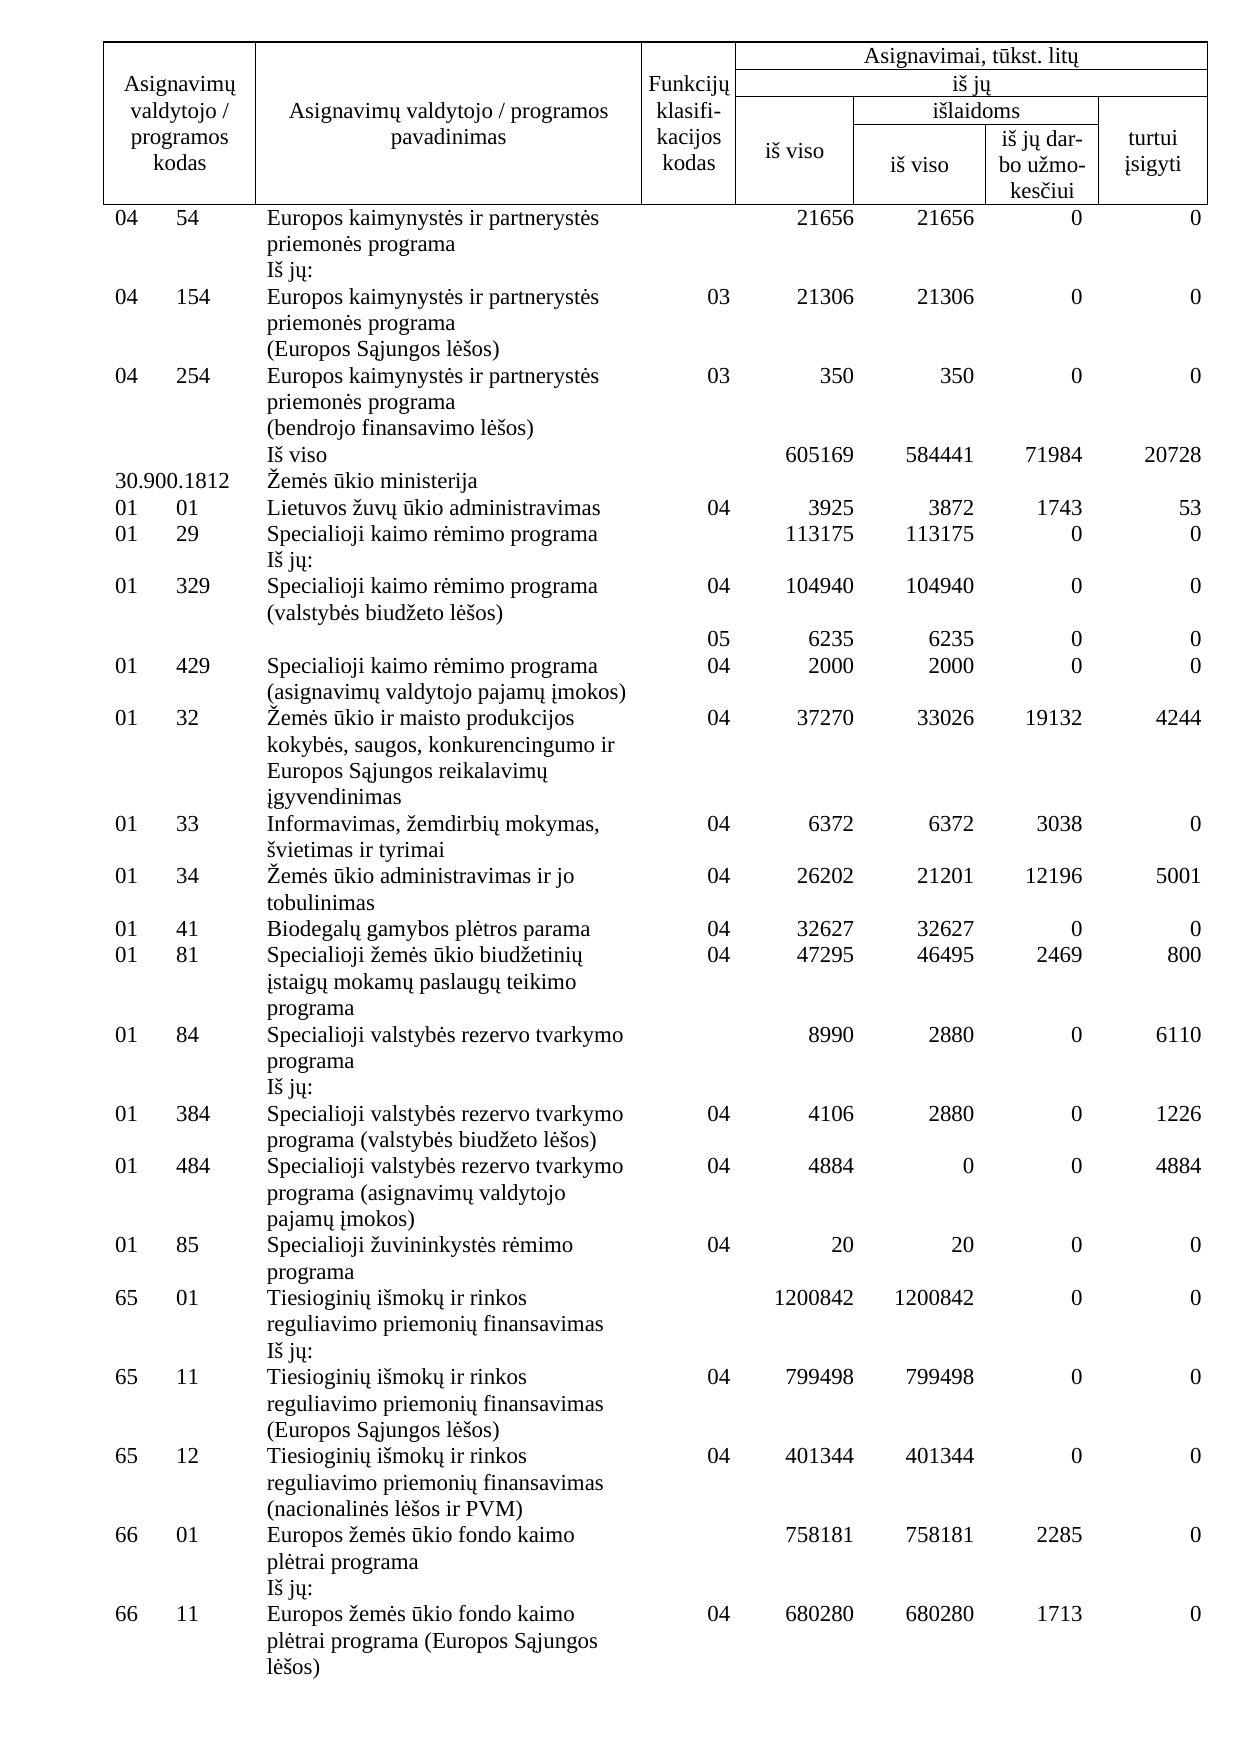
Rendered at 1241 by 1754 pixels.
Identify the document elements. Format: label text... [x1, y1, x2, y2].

table_cell 33026 [865, 704, 985, 810]
table_cell [1208, 124, 1213, 204]
table_cell 0 [1093, 1363, 1213, 1442]
table_cell Tiesioginių išmokų ir rinkos reguliavimo priemonių finansavimas [255, 1284, 646, 1337]
table_cell 113175 [741, 520, 865, 546]
table_cell [741, 1574, 865, 1600]
table_header [1208, 41, 1213, 69]
table_cell 01 [104, 573, 164, 625]
table_cell 0 [985, 1442, 1093, 1521]
table_cell [1213, 1574, 1221, 1600]
table_cell 1200842 [741, 1284, 865, 1337]
table_cell 3925 [741, 494, 865, 520]
table_cell 01 [104, 810, 164, 862]
table_cell 6372 [865, 810, 985, 862]
table_cell Biodegalų gamybos plėtros parama [255, 915, 646, 942]
table_cell 0 [985, 625, 1093, 652]
table_cell 65 [104, 1363, 164, 1442]
table_cell 65 [104, 1284, 164, 1337]
table_cell [165, 1574, 255, 1600]
table_cell Specialioji valstybės rezervo tvarkymo programa [255, 1021, 646, 1073]
table_cell 154 [165, 283, 255, 362]
table_cell 1713 [985, 1600, 1093, 1679]
table_cell 0 [1093, 283, 1213, 362]
table_cell [165, 625, 255, 652]
table_cell 6372 [741, 810, 865, 862]
table_cell [255, 625, 646, 652]
table_cell 401344 [741, 1442, 865, 1521]
table_cell 3872 [865, 494, 985, 520]
table_cell [865, 1574, 985, 1600]
table_cell 4244 [1093, 704, 1213, 810]
table_cell [1213, 1231, 1221, 1284]
table_cell 6235 [741, 625, 865, 652]
table_cell 4884 [1093, 1153, 1213, 1231]
table_cell 01 [165, 1284, 255, 1337]
table_cell Iš jų: [255, 256, 646, 283]
table_cell [985, 256, 1093, 283]
table_cell 12196 [985, 863, 1093, 915]
table_cell 0 [1093, 1600, 1213, 1679]
table_cell [1213, 204, 1221, 256]
table_cell Žemės ūkio ministerija [255, 467, 646, 493]
table_cell [104, 1073, 164, 1100]
table_cell 0 [985, 205, 1093, 256]
table_cell 0 [985, 1021, 1093, 1073]
table_cell Iš jų: [255, 546, 646, 573]
table_cell 47295 [741, 942, 865, 1021]
table_cell [1213, 546, 1221, 573]
table_cell [104, 546, 164, 573]
table_cell 0 [1093, 1521, 1213, 1574]
table_cell 04 [646, 1442, 741, 1521]
table_cell 04 [646, 915, 741, 942]
table_header Asignavimų valdytojo / programos pavadinimas [256, 43, 641, 204]
table_cell [1213, 441, 1221, 467]
table_cell [1213, 863, 1221, 915]
table_cell Informavimas, žemdirbių mokymas, švietimas ir tyrimai [255, 810, 646, 862]
table_cell 0 [1093, 1442, 1213, 1521]
table_cell 0 [1093, 625, 1213, 652]
table_cell 0 [985, 573, 1093, 625]
table_cell 84 [165, 1021, 255, 1073]
table_cell 21656 [741, 205, 865, 256]
table_cell [865, 1073, 985, 1100]
table_cell 113175 [865, 520, 985, 546]
table_cell 04 [104, 283, 164, 362]
table_cell [646, 205, 741, 256]
table_cell [1213, 1363, 1221, 1442]
table_cell [104, 1574, 164, 1600]
table_cell 2880 [865, 1100, 985, 1152]
table_cell 66 [104, 1521, 164, 1574]
table_cell 384 [165, 1100, 255, 1152]
table_cell 01 [104, 704, 164, 810]
table_cell Tiesioginių išmokų ir rinkos reguliavimo priemonių finansavimas (nacionalinės lėšos ir PVM) [255, 1442, 646, 1521]
table_cell 0 [985, 1284, 1093, 1337]
table_cell 29 [165, 520, 255, 546]
table_cell [1208, 96, 1213, 123]
table_cell 4106 [741, 1100, 865, 1152]
table_cell iš viso [736, 97, 853, 204]
table_cell 0 [1093, 1231, 1213, 1284]
table_cell [646, 1284, 741, 1337]
table_cell 21306 [741, 283, 865, 362]
table_cell [1213, 1153, 1221, 1231]
table_cell [1213, 283, 1221, 362]
table_cell [165, 1337, 255, 1363]
table_cell 81 [165, 942, 255, 1021]
table_cell [165, 441, 255, 467]
table_cell 350 [865, 362, 985, 441]
table_cell 01 [104, 1231, 164, 1284]
table_cell 0 [1093, 915, 1213, 942]
table_cell 01 [104, 1021, 164, 1073]
table_cell [646, 520, 741, 546]
table_cell 04 [646, 573, 741, 625]
table_cell 1743 [985, 494, 1093, 520]
table_cell 85 [165, 1231, 255, 1284]
table_cell 04 [104, 205, 164, 256]
table_cell 800 [1093, 942, 1213, 1021]
table_cell [985, 1574, 1093, 1600]
table_cell 758181 [741, 1521, 865, 1574]
table_cell [646, 1574, 741, 1600]
table_cell 0 [985, 520, 1093, 546]
table_cell 20 [741, 1231, 865, 1284]
table_header Asignavimų valdytojo / programos kodas [104, 43, 255, 204]
table_cell 1226 [1093, 1100, 1213, 1152]
table_cell [1093, 1073, 1213, 1100]
table_cell [1213, 1521, 1221, 1574]
table_cell 32627 [741, 915, 865, 942]
table_cell 104940 [741, 573, 865, 625]
table_cell Specialioji žemės ūkio biudžetinių įstaigų mokamų paslaugų teikimo programa [255, 942, 646, 1021]
table_cell turtui įsigyti [1099, 97, 1207, 204]
table_cell 0 [985, 283, 1093, 362]
table_cell [1213, 1284, 1221, 1337]
table_cell 429 [165, 652, 255, 704]
table_cell 04 [646, 652, 741, 704]
table_cell [1213, 256, 1221, 283]
table_cell Specialioji kaimo rėmimo programa [255, 520, 646, 546]
table_cell 0 [865, 1153, 985, 1231]
table_cell [741, 467, 865, 493]
table_cell 799498 [865, 1363, 985, 1442]
table_cell Specialioji valstybės rezervo tvarkymo programa (asignavimų valdytojo pajamų įmokos) [255, 1153, 646, 1231]
table_cell [646, 1021, 741, 1073]
table_cell [104, 256, 164, 283]
table_cell 01 [104, 494, 164, 520]
table_cell 0 [1093, 652, 1213, 704]
table_cell [1213, 704, 1221, 810]
table_cell 2000 [865, 652, 985, 704]
table_cell 11 [165, 1600, 255, 1679]
table_cell 401344 [865, 1442, 985, 1521]
table_cell [1213, 942, 1221, 1021]
table_cell 3038 [985, 810, 1093, 862]
table_cell 53 [1093, 494, 1213, 520]
table_cell 65 [104, 1442, 164, 1521]
table_cell Iš jų: [255, 1337, 646, 1363]
table_cell [865, 1337, 985, 1363]
table_cell 584441 [865, 441, 985, 467]
table_cell Europos kaimynystės ir partnerystės priemonės programa (Europos Sąjungos lėšos) [255, 283, 646, 362]
table_cell [165, 1073, 255, 1100]
table_cell Lietuvos žuvų ūkio administravimas [255, 494, 646, 520]
table_cell [1213, 1442, 1221, 1521]
table_cell 758181 [865, 1521, 985, 1574]
table_cell Žemės ūkio administravimas ir jo tobulinimas [255, 863, 646, 915]
table_cell 2000 [741, 652, 865, 704]
table_cell [1213, 573, 1221, 625]
table_cell [1213, 1021, 1221, 1073]
table_cell 20728 [1093, 441, 1213, 467]
table_cell [1213, 1600, 1221, 1679]
table_cell 254 [165, 362, 255, 441]
table_cell [741, 546, 865, 573]
table_cell 04 [646, 494, 741, 520]
table_cell [646, 1073, 741, 1100]
table_cell 04 [646, 1153, 741, 1231]
table_cell Europos žemės ūkio fondo kaimo plėtrai programa (Europos Sąjungos lėšos) [255, 1600, 646, 1679]
table_cell 04 [646, 863, 741, 915]
table_cell [1213, 96, 1221, 123]
table_cell 1200842 [865, 1284, 985, 1337]
table_cell 0 [1093, 204, 1213, 256]
table_cell 01 [104, 915, 164, 942]
table_cell Specialioji valstybės rezervo tvarkymo programa (valstybės biudžeto lėšos) [255, 1100, 646, 1152]
table_cell [1213, 124, 1221, 204]
table_cell [1213, 915, 1221, 942]
table_cell 2285 [985, 1521, 1093, 1574]
table_cell 0 [985, 1153, 1093, 1231]
table_cell [1093, 546, 1213, 573]
table_cell [165, 256, 255, 283]
table_cell išlaidoms [854, 97, 1098, 123]
table_cell [865, 546, 985, 573]
table_cell [1213, 810, 1221, 862]
table_cell [1208, 69, 1213, 96]
table_cell 04 [646, 1231, 741, 1284]
table_cell 04 [104, 362, 164, 441]
table_cell [1213, 652, 1221, 704]
table_cell [1213, 69, 1221, 96]
table_cell [865, 256, 985, 283]
table_cell [1213, 520, 1221, 546]
table_cell [1213, 1073, 1221, 1100]
table_cell 0 [1093, 573, 1213, 625]
table_cell 0 [985, 1100, 1093, 1152]
table_cell 21306 [865, 283, 985, 362]
table_cell Europos kaimynystės ir partnerystės priemonės programa (bendrojo finansavimo lėšos) [255, 362, 646, 441]
table_cell 0 [985, 1231, 1093, 1284]
table_cell 01 [165, 494, 255, 520]
table_cell 0 [985, 1363, 1093, 1442]
table_cell Iš viso [255, 441, 646, 467]
table_cell 104940 [865, 573, 985, 625]
table_cell [646, 546, 741, 573]
table_cell 71984 [985, 441, 1093, 467]
table_cell Specialioji kaimo rėmimo programa (asignavimų valdytojo pajamų įmokos) [255, 652, 646, 704]
table_cell [741, 1073, 865, 1100]
table_cell 6110 [1093, 1021, 1213, 1073]
table_cell [1093, 467, 1213, 493]
table_cell 04 [646, 810, 741, 862]
table_cell [985, 1337, 1093, 1363]
table_cell Iš jų: [255, 1073, 646, 1100]
table_cell 20 [865, 1231, 985, 1284]
table_cell Specialioji žuvininkystės rėmimo programa [255, 1231, 646, 1284]
table_header Funkcijų klasifi- kacijos kodas [642, 43, 735, 204]
table_cell 0 [985, 915, 1093, 942]
table_cell 66 [104, 1600, 164, 1679]
table_cell 54 [165, 205, 255, 256]
table_cell 484 [165, 1153, 255, 1231]
table_cell 0 [1093, 1284, 1213, 1337]
table_cell 04 [646, 1100, 741, 1152]
table_cell [646, 1521, 741, 1574]
table_cell 01 [104, 1153, 164, 1231]
table_cell [104, 441, 164, 467]
table_cell 21656 [865, 205, 985, 256]
table_cell 11 [165, 1363, 255, 1442]
table_cell [104, 1337, 164, 1363]
table_cell [1213, 467, 1221, 493]
table_cell Žemės ūkio ir maisto produkcijos kokybės, saugos, konkurencingumo ir Europos Sąjungos reikalavimų įgyvendinimas [255, 704, 646, 810]
table_cell 04 [646, 1600, 741, 1679]
table_cell 32 [165, 704, 255, 810]
table_cell [1093, 1337, 1213, 1363]
table_cell [646, 467, 741, 493]
table_cell [1213, 625, 1221, 652]
table_cell [985, 467, 1093, 493]
table_cell 680280 [741, 1600, 865, 1679]
table_cell 19132 [985, 704, 1093, 810]
table_cell 03 [646, 283, 741, 362]
table_cell 680280 [865, 1600, 985, 1679]
table_cell 04 [646, 1363, 741, 1442]
table_cell [1093, 256, 1213, 283]
table_cell 26202 [741, 863, 865, 915]
table_cell Europos kaimynystės ir partnerystės priemonės programa [255, 205, 646, 256]
table_cell 799498 [741, 1363, 865, 1442]
table_cell iš viso [854, 125, 985, 204]
table_cell 5001 [1093, 863, 1213, 915]
table_cell 34 [165, 863, 255, 915]
table_cell 0 [985, 652, 1093, 704]
table_cell 03 [646, 362, 741, 441]
table_cell 01 [104, 520, 164, 546]
table_cell 0 [1093, 810, 1213, 862]
table_cell 46495 [865, 942, 985, 1021]
table_cell [1213, 362, 1221, 441]
table_cell iš jų [736, 70, 1207, 96]
table_cell 12 [165, 1442, 255, 1521]
table_cell 01 [165, 1521, 255, 1574]
table_cell 01 [104, 652, 164, 704]
table_cell 32627 [865, 915, 985, 942]
table_cell 41 [165, 915, 255, 942]
table_cell [1093, 1574, 1213, 1600]
table_cell 2880 [865, 1021, 985, 1073]
table_cell iš jų dar-bo užmo-kesčiui [986, 125, 1098, 204]
table_cell [985, 546, 1093, 573]
table_cell [865, 467, 985, 493]
table_cell [104, 625, 164, 652]
table_cell [741, 256, 865, 283]
table_cell 21201 [865, 863, 985, 915]
table_cell [165, 546, 255, 573]
table_cell 0 [985, 362, 1093, 441]
table_cell 04 [646, 704, 741, 810]
table_cell 6235 [865, 625, 985, 652]
table_cell 329 [165, 573, 255, 625]
table_cell 605169 [741, 441, 865, 467]
table_cell 350 [741, 362, 865, 441]
table_cell 2469 [985, 942, 1093, 1021]
table_cell [1213, 1337, 1221, 1363]
table_cell Specialioji kaimo rėmimo programa (valstybės biudžeto lėšos) [255, 573, 646, 625]
table_cell 33 [165, 810, 255, 862]
table_cell 4884 [741, 1153, 865, 1231]
table_cell [646, 256, 741, 283]
table_cell 37270 [741, 704, 865, 810]
table_cell [646, 441, 741, 467]
table_cell 01 [104, 863, 164, 915]
table_cell 0 [1093, 362, 1213, 441]
table_cell 04 [646, 942, 741, 1021]
table_cell [646, 1337, 741, 1363]
table_header [1213, 41, 1221, 69]
table_cell [1213, 1100, 1221, 1152]
table_cell 05 [646, 625, 741, 652]
table_cell 0 [1093, 520, 1213, 546]
table_cell [1213, 494, 1221, 520]
table_cell 01 [104, 1100, 164, 1152]
table_cell [741, 1337, 865, 1363]
table_header Asignavimai, tūkst. litų [736, 43, 1207, 69]
table_cell Europos žemės ūkio fondo kaimo plėtrai programa [255, 1521, 646, 1574]
table_cell Tiesioginių išmokų ir rinkos reguliavimo priemonių finansavimas (Europos Sąjungos lėšos) [255, 1363, 646, 1442]
table_cell 01 [104, 942, 164, 1021]
table_cell [985, 1073, 1093, 1100]
table_cell Iš jų: [255, 1574, 646, 1600]
table_cell 30.900.1812 [104, 467, 255, 493]
table_cell 8990 [741, 1021, 865, 1073]
